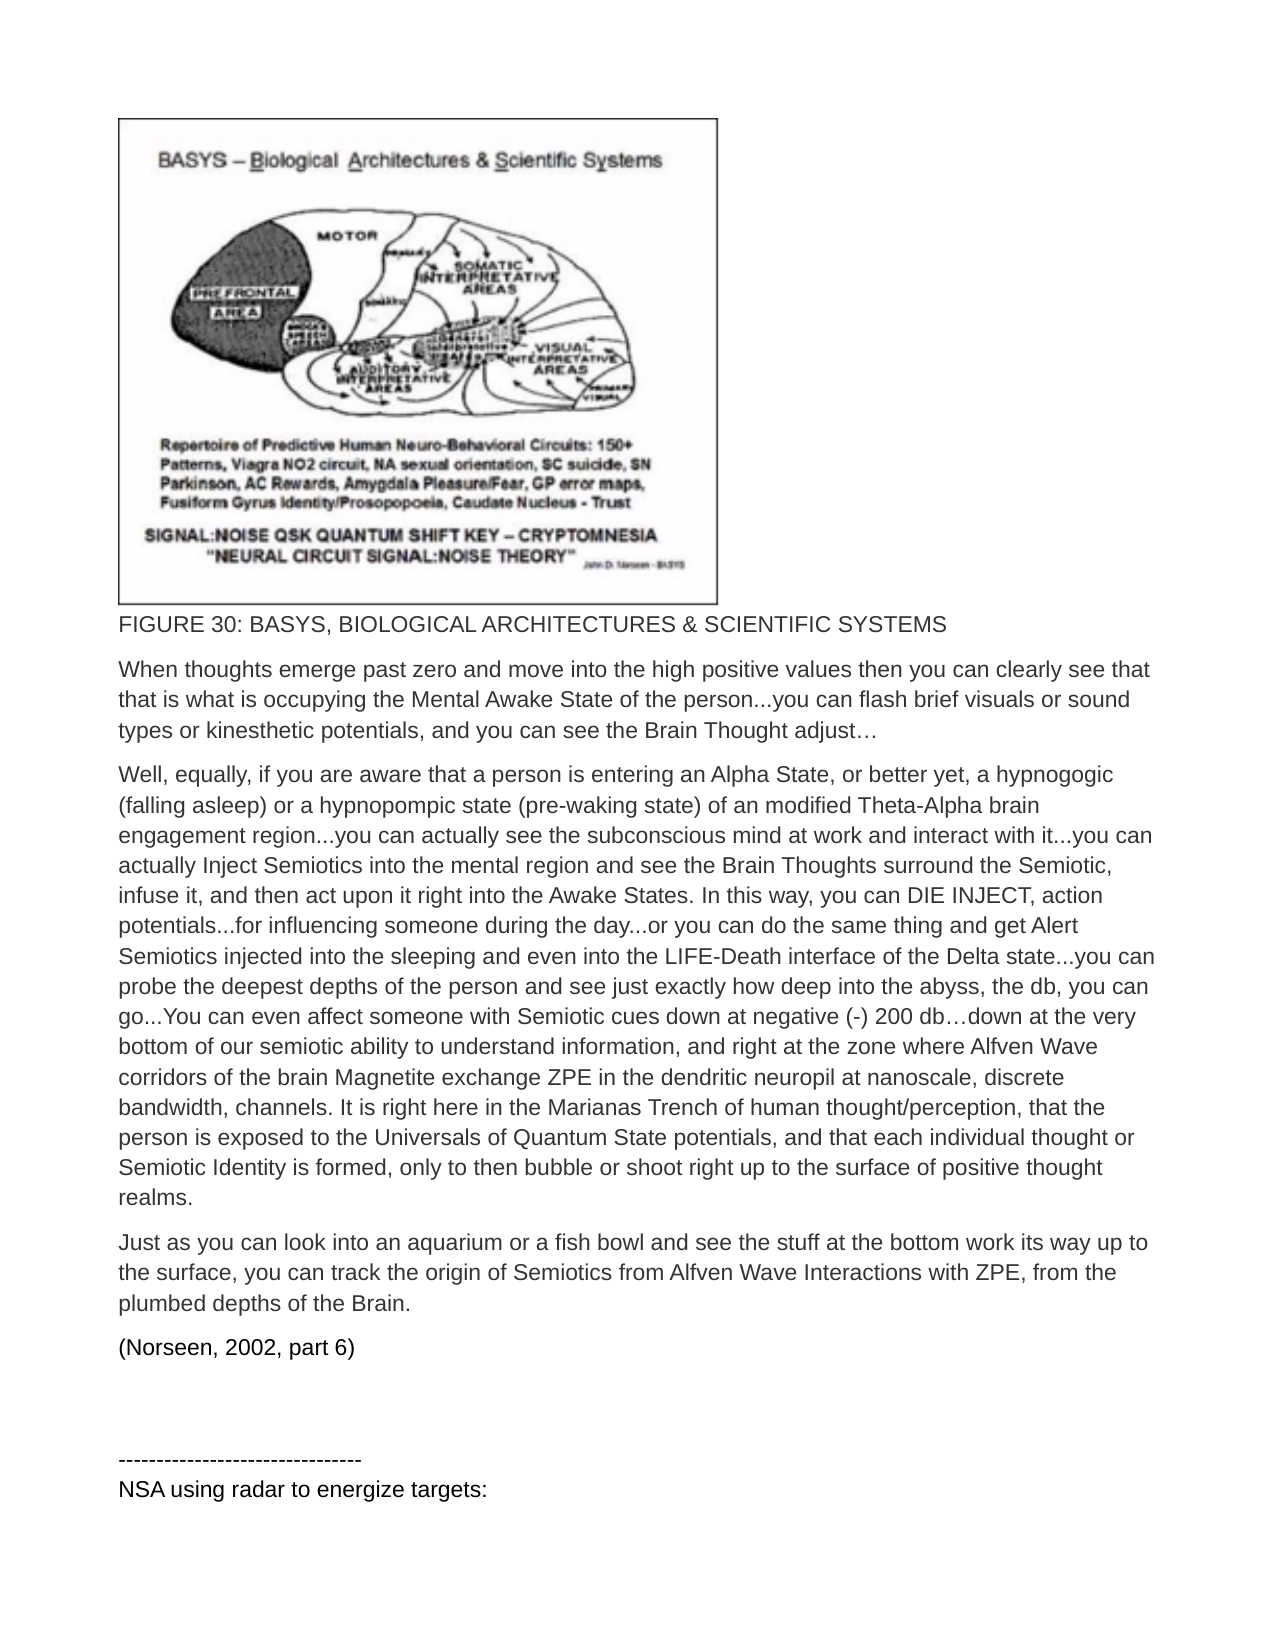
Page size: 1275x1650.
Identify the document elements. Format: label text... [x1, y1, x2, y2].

text FIGURE 30: BASYS, BIOLOGICAL ARCHITECTURES & SCIENTIFIC SYSTEMS [118, 608, 1157, 638]
text Just as you can look into an aquarium or a fish bowl and see the stuff at the bottom work its way up to the surface, you can track the origin of Semiotics from Alfven Wave Interactions with ZPE, from the plumbed depths of the Brain. [118, 1229, 1157, 1316]
text -------------------------------- [118, 1446, 1157, 1472]
text When thoughts emerge past zero and move into the high positive values then you can clearly see that that is what is occupying the Mental Awake State of the person...you can flash brief visuals or sound types or kinesthetic potentials, and you can see the Brain Thought adjust… [118, 656, 1157, 743]
text NSA using radar to energize targets: [118, 1476, 1157, 1502]
picture [118, 118, 720, 608]
text (Norseen, 2002, part 6) [118, 1334, 1157, 1361]
text Well, equally, if you are aware that a person is entering an Alpha State, or better yet, a hypnogogic (falling asleep) or a hypnopompic state (pre-waking state) of an modified Theta-Alpha brain engagement region...you can actually see the subconscious mind at work and interact with it...you can actually Inject Semiotics into the mental region and see the Brain Thoughts surround the Semiotic, infuse it, and then act upon it right into the Awake States. In this way, you can DIE INJECT, action potentials...for influencing someone during the day...or you can do the same thing and get Alert Semiotics injected into the sleeping and even into the LIFE-Death interface of the Delta state...you can probe the deepest depths of the person and see just exactly how deep into the abyss, the db, you can go...You can even affect someone with Semiotic cues down at negative (-) 200 db…down at the very bottom of our semiotic ability to understand information, and right at the zone where Alfven Wave corridors of the brain Magnetite exchange ZPE in the dendritic neuropil at nanoscale, discrete bandwidth, channels. It is right here in the Marianas Trench of human thought/perception, that the person is exposed to the Universals of Quantum State potentials, and that each individual thought or Semiotic Identity is formed, only to then bubble or shoot right up to the surface of positive thought realms. [118, 761, 1157, 1211]
